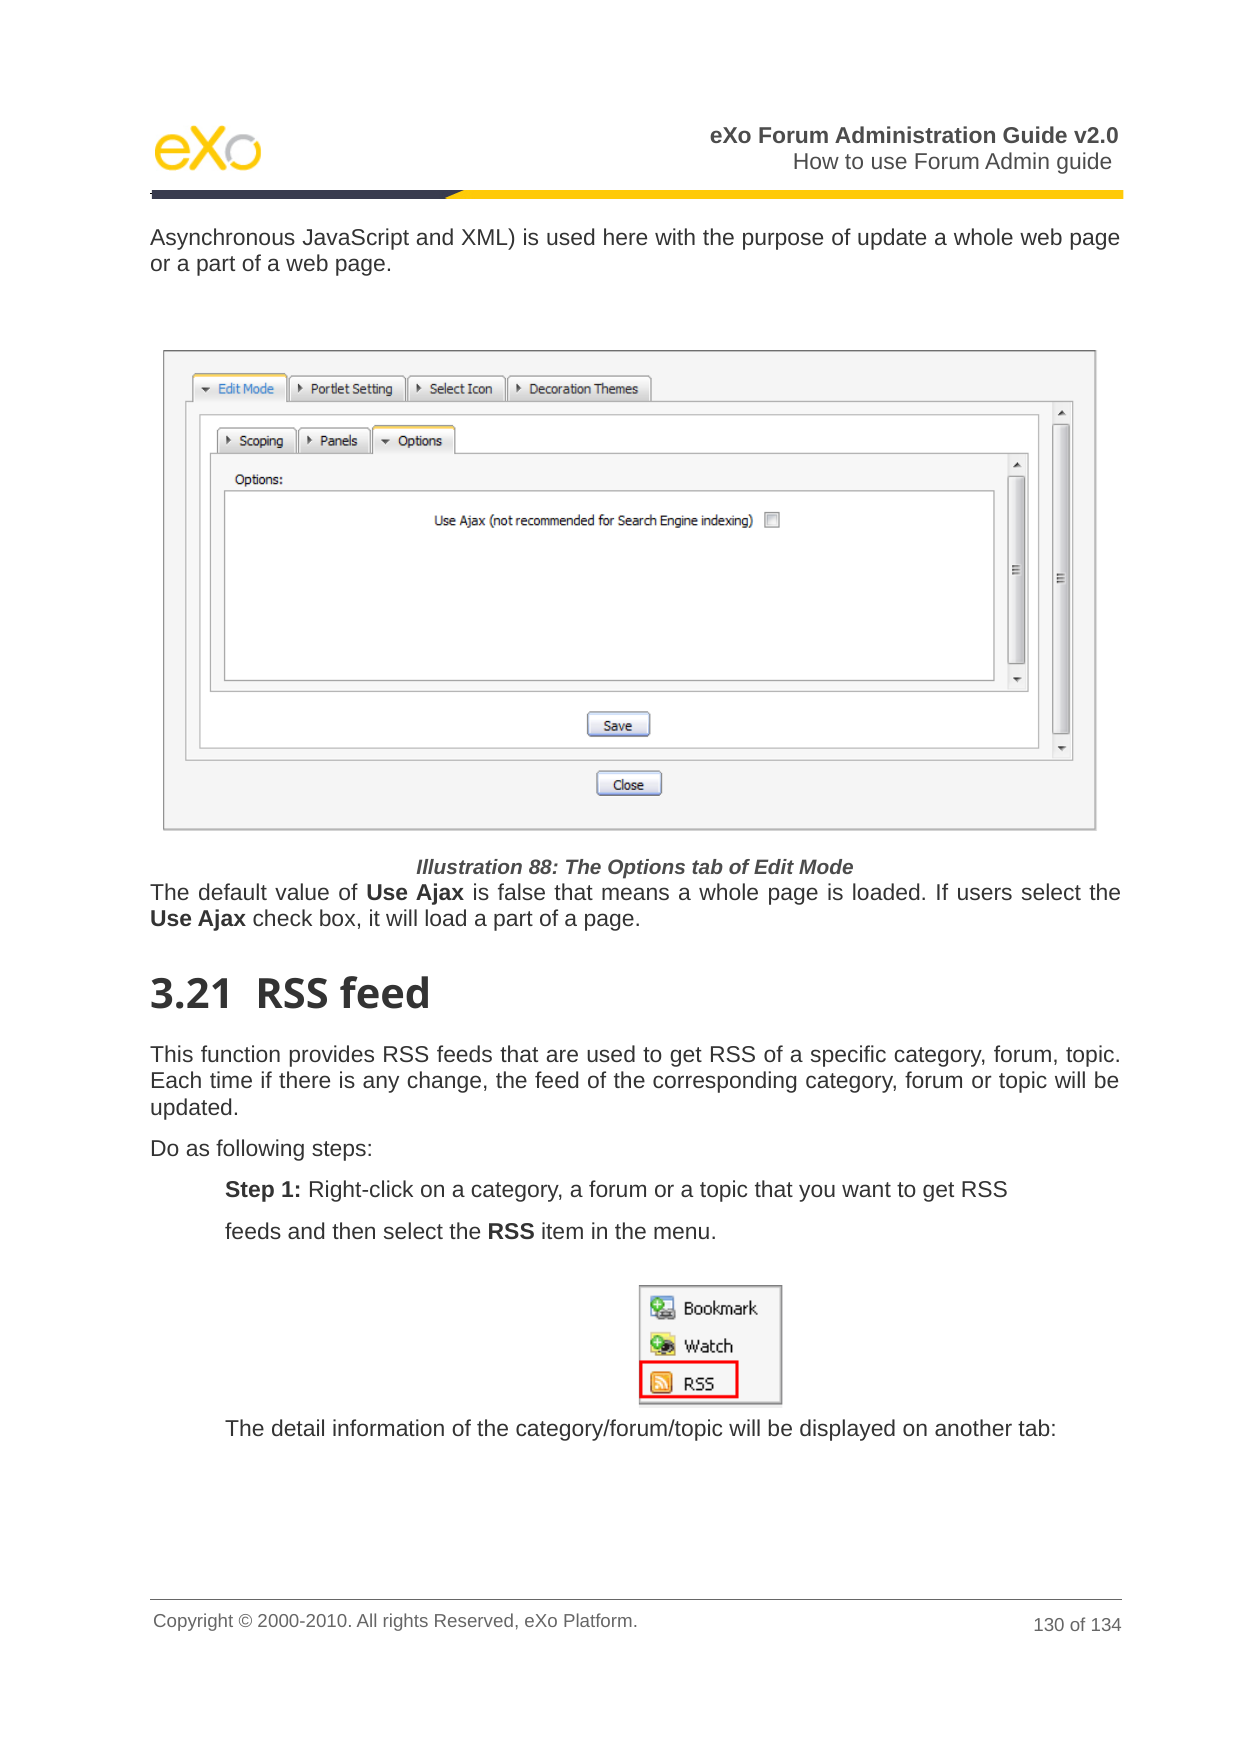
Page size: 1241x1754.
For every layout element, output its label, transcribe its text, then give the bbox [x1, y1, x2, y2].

picture [638, 1285, 783, 1408]
picture [155, 125, 262, 171]
text This function provides RSS feeds that are used to get RSS of a specific category, forum, topic. Each time if there is any change, the feed of the corresponding category, forum or topic will be updated. [150, 1041, 1122, 1120]
subtitle RSS feed [150, 964, 1122, 1021]
list feeds and then select the RSS item in the menu. [187, 1218, 1122, 1244]
text Illustration 88: The Options tab of Edit Mode [154, 831, 1118, 879]
picture [151, 190, 1124, 199]
list The detail information of the category/forum/topic will be displayed on another tab: [187, 1408, 1122, 1441]
text The default value of Use Ajax is false that means a whole page is loaded. If users select the Use Ajax check box, it will load a part of a page. [150, 284, 1122, 932]
text Asynchronous JavaScript and XML) is used here with the purpose of update a whole web page or a part of a web page. [150, 223, 1122, 276]
text Do as following steps: [150, 1135, 1122, 1161]
list Step 1: Right-click on a category, a forum or a topic that you want to get RSS [187, 1176, 1122, 1203]
picture [163, 350, 1098, 831]
